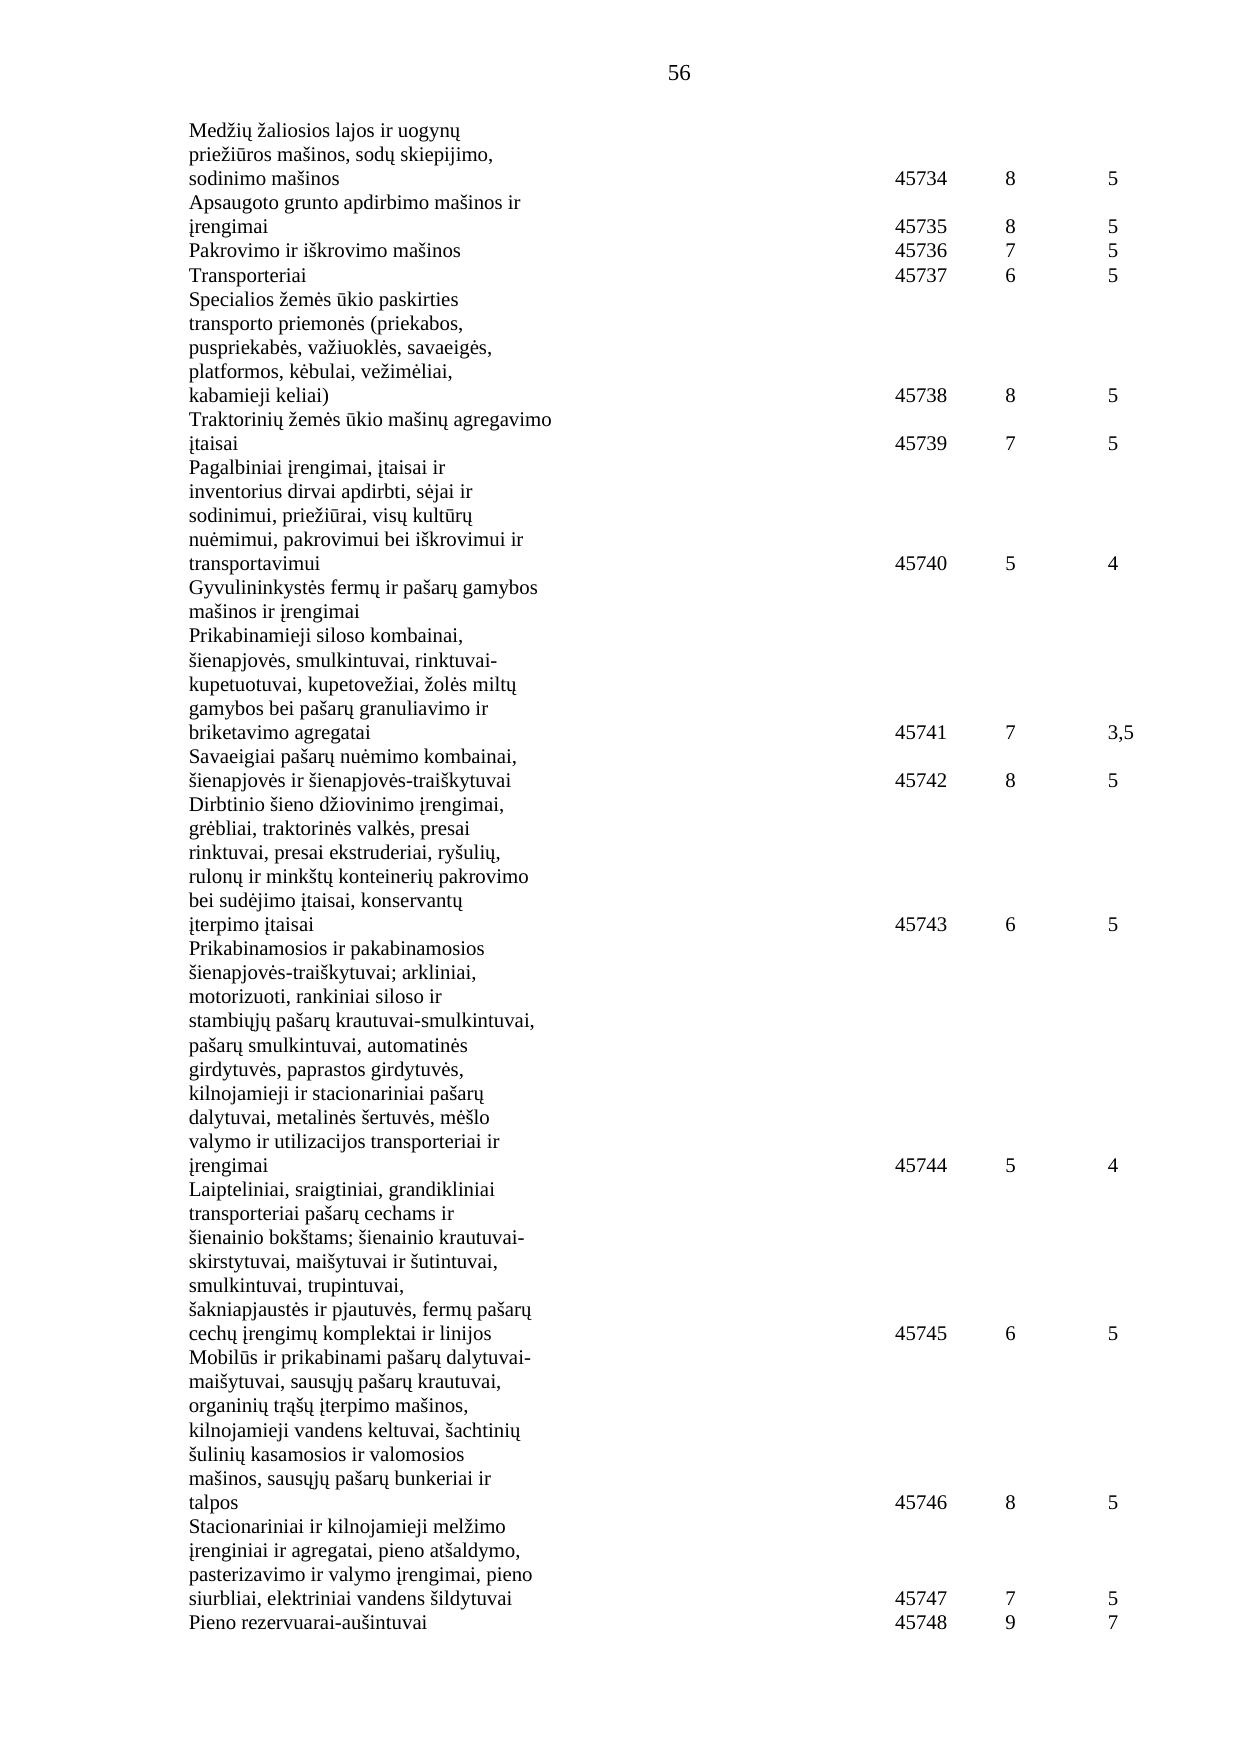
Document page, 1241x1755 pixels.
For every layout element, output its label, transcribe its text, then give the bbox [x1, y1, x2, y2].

table_cell [1096, 1177, 1181, 1201]
table_cell šienapjovės ir šienapjovės-traiškytuvai [177, 768, 884, 792]
table_cell [994, 1105, 1096, 1129]
table_cell 45741 [884, 720, 994, 744]
table_cell 45736 [884, 239, 994, 262]
table_cell įterpimo įtaisai [177, 912, 884, 936]
table_cell grėbliai, traktorinės valkės, presai [177, 816, 884, 840]
table_cell 5 [1096, 166, 1181, 190]
table_cell [994, 792, 1096, 816]
table_cell 45739 [884, 431, 994, 455]
table_cell [1096, 1249, 1181, 1273]
table_cell 9 [994, 1610, 1096, 1634]
table_cell [884, 1081, 994, 1105]
table_cell [994, 864, 1096, 888]
table_cell [1096, 1129, 1181, 1153]
table_cell 45745 [884, 1321, 994, 1345]
table_cell [994, 624, 1096, 647]
table_cell [884, 1057, 994, 1081]
table_cell [884, 1538, 994, 1562]
table_cell [884, 648, 994, 672]
table_cell Stacionariniai ir kilnojamieji melžimo [177, 1514, 884, 1538]
table_cell maišytuvai, sausųjų pašarų krautuvai, [177, 1369, 884, 1393]
table_cell [884, 624, 994, 647]
table_cell girdytuvės, paprastos girdytuvės, [177, 1057, 884, 1081]
table_cell [884, 142, 994, 166]
table_cell 8 [994, 1490, 1096, 1514]
table_cell [1096, 696, 1181, 720]
table_cell [884, 1273, 994, 1297]
table_cell [1096, 840, 1181, 864]
table_cell [1096, 1225, 1181, 1249]
table_cell [994, 1394, 1096, 1417]
table_cell [994, 1562, 1096, 1586]
table_cell [884, 1418, 994, 1442]
table_cell įrengimai [177, 214, 884, 238]
table_cell [1096, 816, 1181, 840]
table_cell [1096, 1369, 1181, 1393]
table_cell gamybos bei pašarų granuliavimo ir [177, 696, 884, 720]
table_cell [1096, 648, 1181, 672]
table_cell [994, 599, 1096, 623]
table_cell 45738 [884, 383, 994, 407]
table_cell [994, 1009, 1096, 1032]
table_cell [1096, 792, 1181, 816]
table_cell Apsaugoto grunto apdirbimo mašinos ir [177, 190, 884, 214]
table_cell Traktorinių žemės ūkio mašinų agregavimo [177, 407, 884, 431]
table_cell skirstytuvai, maišytuvai ir šutintuvai, [177, 1249, 884, 1273]
table_cell [994, 960, 1096, 984]
table_cell siurbliai, elektriniai vandens šildytuvai [177, 1586, 884, 1610]
table_cell bei sudėjimo įtaisai, konservantų [177, 888, 884, 912]
table_cell 5 [1096, 1490, 1181, 1514]
table_cell [1096, 1514, 1181, 1538]
table_cell [994, 455, 1096, 479]
table_cell [994, 479, 1096, 503]
table_cell [1096, 960, 1181, 984]
table_cell [1096, 599, 1181, 623]
table_cell [994, 1225, 1096, 1249]
table_cell [994, 816, 1096, 840]
table_cell [884, 672, 994, 696]
table_cell [994, 407, 1096, 431]
table_cell [884, 816, 994, 840]
table_cell dalytuvai, metalinės šertuvės, mėšlo [177, 1105, 884, 1129]
table_cell 5 [1096, 214, 1181, 238]
table_cell 5 [1096, 263, 1181, 287]
table_cell įtaisai [177, 431, 884, 455]
table_cell transporto priemonės (priekabos, [177, 311, 884, 335]
table_cell sodinimui, priežiūrai, visų kultūrų [177, 503, 884, 527]
table_cell Pagalbiniai įrengimai, įtaisai ir [177, 455, 884, 479]
table_cell [1096, 142, 1181, 166]
table_cell [884, 455, 994, 479]
table_cell 45746 [884, 1490, 994, 1514]
table_cell 5 [994, 1153, 1096, 1177]
table_cell [994, 1466, 1096, 1490]
table_cell [994, 575, 1096, 599]
table_cell 5 [1096, 239, 1181, 262]
table_cell rinktuvai, presai ekstruderiai, ryšulių, [177, 840, 884, 864]
table_cell [884, 599, 994, 623]
table_cell [1096, 624, 1181, 647]
table_cell Medžių žaliosios lajos ir uogynų [177, 118, 884, 142]
table_cell [994, 311, 1096, 335]
table_cell [994, 503, 1096, 527]
table_cell Laipteliniai, sraigtiniai, grandikliniai [177, 1177, 884, 1201]
table_cell 5 [1096, 768, 1181, 792]
table_cell [884, 1297, 994, 1321]
table_cell [1096, 1562, 1181, 1586]
table_cell šienapjovės-traiškytuvai; arkliniai, [177, 960, 884, 984]
table_cell Pieno rezervuarai-aušintuvai [177, 1610, 884, 1634]
table_cell 6 [994, 263, 1096, 287]
table_cell [994, 1369, 1096, 1393]
table_cell [1096, 335, 1181, 359]
table_cell [884, 960, 994, 984]
table_cell [994, 118, 1096, 142]
table_cell [994, 1273, 1096, 1297]
table_cell [994, 142, 1096, 166]
table_cell [884, 479, 994, 503]
table_cell [1096, 1466, 1181, 1490]
table_cell 7 [994, 431, 1096, 455]
table_cell šienapjovės, smulkintuvai, rinktuvai- [177, 648, 884, 672]
table_cell [884, 335, 994, 359]
table_cell priežiūros mašinos, sodų skiepijimo, [177, 142, 884, 166]
table_cell [1096, 1105, 1181, 1129]
table_cell [994, 1538, 1096, 1562]
table_cell [994, 287, 1096, 311]
table_cell nuėmimui, pakrovimui bei iškrovimui ir [177, 527, 884, 551]
table_cell [884, 311, 994, 335]
table_cell [884, 1177, 994, 1201]
table_cell 6 [994, 912, 1096, 936]
table_cell 3,5 [1096, 720, 1181, 744]
table_cell transportavimui [177, 551, 884, 575]
table_cell Savaeigiai pašarų nuėmimo kombainai, [177, 744, 884, 768]
table_cell [884, 527, 994, 551]
table_cell [884, 1129, 994, 1153]
table_cell [884, 696, 994, 720]
table_cell [1096, 672, 1181, 696]
table_cell [884, 1394, 994, 1417]
table_cell 8 [994, 768, 1096, 792]
table_cell [994, 648, 1096, 672]
table_cell [994, 672, 1096, 696]
table_cell [1096, 503, 1181, 527]
table_cell [884, 1009, 994, 1032]
table_cell [884, 744, 994, 768]
table_cell [994, 359, 1096, 383]
table_cell [994, 888, 1096, 912]
table_cell [1096, 190, 1181, 214]
table_cell [994, 527, 1096, 551]
table_cell įrengimai [177, 1153, 884, 1177]
table_cell [994, 744, 1096, 768]
table_cell [1096, 1273, 1181, 1297]
table_cell [994, 1033, 1096, 1057]
table_cell inventorius dirvai apdirbti, sėjai ir [177, 479, 884, 503]
table_cell [1096, 479, 1181, 503]
table_cell [884, 792, 994, 816]
table_cell 45737 [884, 263, 994, 287]
table_cell talpos [177, 1490, 884, 1514]
table_cell [994, 1514, 1096, 1538]
table_cell šienainio bokštams; šienainio krautuvai- [177, 1225, 884, 1249]
table_cell 4 [1096, 551, 1181, 575]
table_cell kilnojamieji ir stacionariniai pašarų [177, 1081, 884, 1105]
table_cell [1096, 1201, 1181, 1225]
table_cell [1096, 1057, 1181, 1081]
table_cell [884, 190, 994, 214]
table_cell [884, 359, 994, 383]
table_cell [994, 1418, 1096, 1442]
table_cell stambiųjų pašarų krautuvai-smulkintuvai, [177, 1009, 884, 1032]
table_cell [1096, 455, 1181, 479]
table_cell [884, 1033, 994, 1057]
table_cell [884, 118, 994, 142]
table_cell [1096, 744, 1181, 768]
table_cell pašarų smulkintuvai, automatinės [177, 1033, 884, 1057]
table_cell Dirbtinio šieno džiovinimo įrengimai, [177, 792, 884, 816]
table_cell [884, 1249, 994, 1273]
table_cell [1096, 1297, 1181, 1321]
table_cell 7 [1096, 1610, 1181, 1634]
table_cell [884, 1514, 994, 1538]
table_cell [1096, 1033, 1181, 1057]
table_cell 45734 [884, 166, 994, 190]
table_cell organinių trąšų įterpimo mašinos, [177, 1394, 884, 1417]
table_cell briketavimo agregatai [177, 720, 884, 744]
table_cell [884, 407, 994, 431]
table_cell sodinimo mašinos [177, 166, 884, 190]
table_cell rulonų ir minkštų konteinerių pakrovimo [177, 864, 884, 888]
table_cell [994, 190, 1096, 214]
table_cell [994, 840, 1096, 864]
table_cell [884, 984, 994, 1008]
table_cell [884, 287, 994, 311]
table_cell [1096, 1538, 1181, 1562]
table_cell [994, 1442, 1096, 1466]
table_cell [884, 864, 994, 888]
table_cell [994, 1201, 1096, 1225]
table_cell 7 [994, 720, 1096, 744]
table_cell 5 [1096, 1321, 1181, 1345]
table_cell transporteriai pašarų cechams ir [177, 1201, 884, 1225]
table_cell Prikabinamieji siloso kombainai, [177, 624, 884, 647]
table_cell [994, 1177, 1096, 1201]
table_cell [994, 1081, 1096, 1105]
table_cell [1096, 118, 1181, 142]
table_cell [994, 984, 1096, 1008]
table_cell [884, 1225, 994, 1249]
table_cell [1096, 864, 1181, 888]
table_cell mašinos, sausųjų pašarų bunkeriai ir [177, 1466, 884, 1490]
table_cell 7 [994, 239, 1096, 262]
table_cell [884, 936, 994, 960]
table_cell valymo ir utilizacijos transporteriai ir [177, 1129, 884, 1153]
table_cell [994, 936, 1096, 960]
table_cell [994, 1129, 1096, 1153]
table_cell 7 [994, 1586, 1096, 1610]
table_cell [994, 1249, 1096, 1273]
table_cell 5 [1096, 912, 1181, 936]
table_cell 45748 [884, 1610, 994, 1634]
table_cell [1096, 359, 1181, 383]
table_cell 5 [1096, 1586, 1181, 1610]
table_cell Gyvulininkystės fermų ir pašarų gamybos [177, 575, 884, 599]
table_cell 8 [994, 383, 1096, 407]
table_cell [884, 1466, 994, 1490]
table_cell puspriekabės, važiuoklės, savaeigės, [177, 335, 884, 359]
table_cell [994, 1345, 1096, 1369]
table_cell [1096, 575, 1181, 599]
table_cell motorizuoti, rankiniai siloso ir [177, 984, 884, 1008]
table_cell cechų įrengimų komplektai ir linijos [177, 1321, 884, 1345]
table_cell [884, 575, 994, 599]
table_cell šakniapjaustės ir pjautuvės, fermų pašarų [177, 1297, 884, 1321]
table_cell įrenginiai ir agregatai, pieno atšaldymo, [177, 1538, 884, 1562]
table_cell [994, 1057, 1096, 1081]
table_cell smulkintuvai, trupintuvai, [177, 1273, 884, 1297]
table_cell [1096, 888, 1181, 912]
table_cell [1096, 1418, 1181, 1442]
table_cell 45743 [884, 912, 994, 936]
table_cell 6 [994, 1321, 1096, 1345]
table_cell kilnojamieji vandens keltuvai, šachtinių [177, 1418, 884, 1442]
table_cell platformos, kėbulai, vežimėliai, [177, 359, 884, 383]
table_cell [994, 696, 1096, 720]
table_cell [1096, 1442, 1181, 1466]
table_cell 45747 [884, 1586, 994, 1610]
table_cell 45742 [884, 768, 994, 792]
table_cell [884, 1345, 994, 1369]
table_cell pasterizavimo ir valymo įrengimai, pieno [177, 1562, 884, 1586]
table_cell Mobilūs ir prikabinami pašarų dalytuvai- [177, 1345, 884, 1369]
table_cell [1096, 311, 1181, 335]
table_cell mašinos ir įrengimai [177, 599, 884, 623]
table_cell [1096, 984, 1181, 1008]
table_cell Prikabinamosios ir pakabinamosios [177, 936, 884, 960]
table_cell [1096, 1081, 1181, 1105]
table_cell [994, 1297, 1096, 1321]
table_cell 5 [1096, 383, 1181, 407]
table_cell [884, 1201, 994, 1225]
table_cell [884, 1442, 994, 1466]
table_cell 5 [994, 551, 1096, 575]
table_cell 45740 [884, 551, 994, 575]
table_cell [1096, 1394, 1181, 1417]
table_cell 5 [1096, 431, 1181, 455]
table_cell [884, 503, 994, 527]
table_cell kupetuotuvai, kupetovežiai, žolės miltų [177, 672, 884, 696]
table_cell Transporteriai [177, 263, 884, 287]
table_cell Specialios žemės ūkio paskirties [177, 287, 884, 311]
table_cell [1096, 407, 1181, 431]
table_cell [884, 1105, 994, 1129]
table_cell 8 [994, 214, 1096, 238]
table_cell Pakrovimo ir iškrovimo mašinos [177, 239, 884, 262]
table_cell [1096, 1345, 1181, 1369]
table_cell [884, 1369, 994, 1393]
table_cell [1096, 1009, 1181, 1032]
table_cell [1096, 287, 1181, 311]
table_cell šulinių kasamosios ir valomosios [177, 1442, 884, 1466]
table_cell 45735 [884, 214, 994, 238]
table_cell kabamieji keliai) [177, 383, 884, 407]
table_cell 8 [994, 166, 1096, 190]
table_cell [884, 888, 994, 912]
table_cell 4 [1096, 1153, 1181, 1177]
table_cell [884, 1562, 994, 1586]
table_cell [1096, 527, 1181, 551]
table_cell [994, 335, 1096, 359]
table_cell [1096, 936, 1181, 960]
table_cell [884, 840, 994, 864]
table_cell 45744 [884, 1153, 994, 1177]
